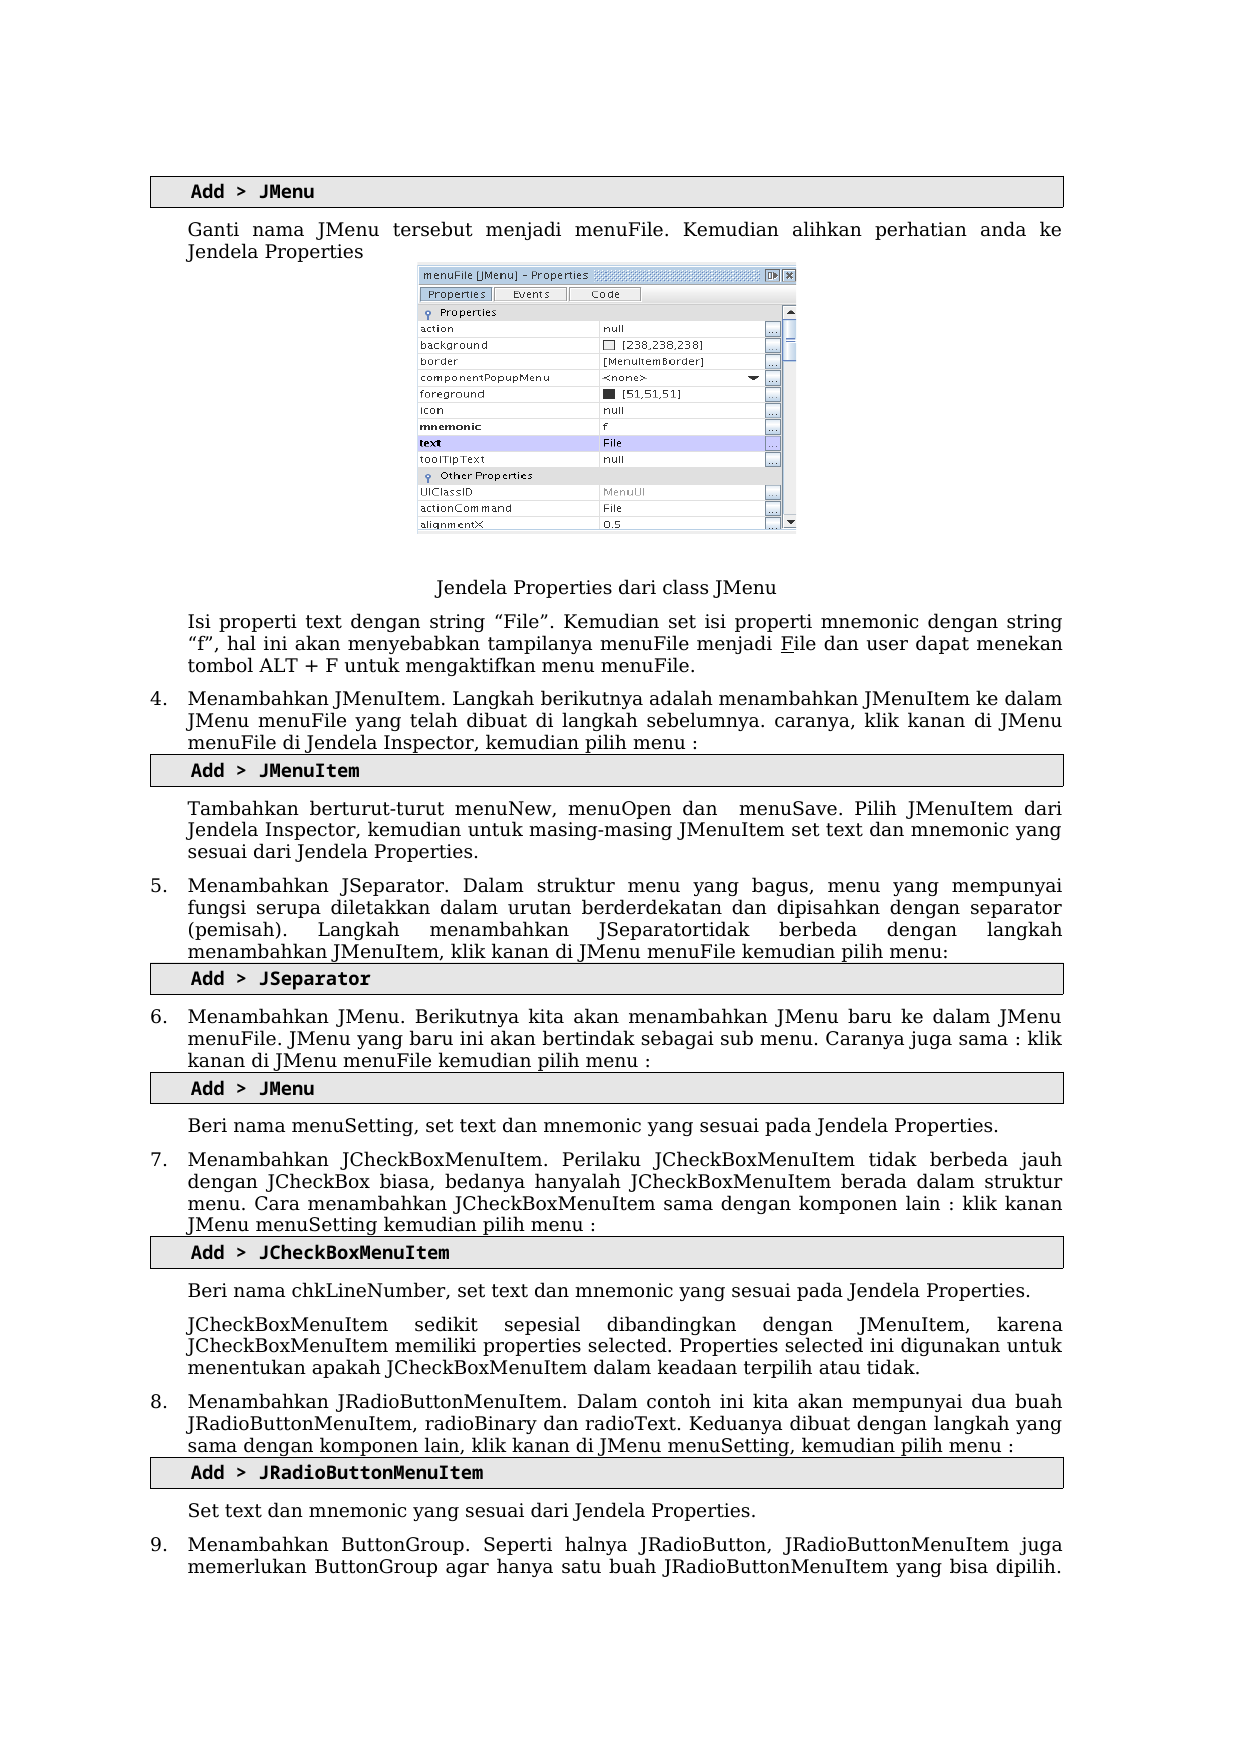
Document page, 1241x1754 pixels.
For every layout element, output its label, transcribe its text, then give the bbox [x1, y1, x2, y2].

list Beri nama chkLineNumber, set text dan mnemonic yang sesuai pada Jendela Properties. [150, 1280, 1063, 1302]
list Menambahkan JRadioButtonMenuItem. Dalam contoh ini kita akan mempunyai dua buah JRadioButtonMenuItem, radioBinary dan radioText. Keduanya dibuat dengan langkah yang sama dengan komponen lain, klik kanan di JMenu menuSetting, kemudian pilih menu : [150, 1391, 1063, 1457]
list Add > JMenu [151, 177, 1063, 207]
list Menambahkan JCheckBoxMenuItem. Perilaku JCheckBoxMenuItem tidak berbeda jauh dengan JCheckBox biasa, bedanya hanyalah JCheckBoxMenuItem berada dalam struktur menu. Cara menambahkan JCheckBoxMenuItem sama dengan komponen lain : klik kanan JMenu menuSetting kemudian pilih menu : [150, 1149, 1063, 1236]
list Beri nama menuSetting, set text dan mnemonic yang sesuai pada Jendela Properties. [150, 1115, 1063, 1137]
list Ganti nama JMenu tersebut menjadi menuFile. Kemudian alihkan perhatian anda ke Jendela Properties [150, 219, 1063, 263]
list Menambahkan JMenuItem. Langkah berikutnya adalah menambahkan JMenuItem ke dalam JMenu menuFile yang telah dibuat di langkah sebelumnya. caranya, klik kanan di JMenu menuFile di Jendela Inspector, kemudian pilih menu : [150, 688, 1063, 754]
list Add > JRadioButtonMenuItem [151, 1458, 1063, 1488]
list Menambahkan JMenu. Berikutnya kita akan menambahkan JMenu baru ke dalam JMenu menuFile. JMenu yang baru ini akan bertindak sebagai sub menu. Caranya juga sama : klik kanan di JMenu menuFile kemudian pilih menu : [150, 1006, 1063, 1072]
list Menambahkan JSeparator. Dalam struktur menu yang bagus, menu yang mempunyai fungsi serupa diletakkan dalam urutan berderdekatan dan dipisahkan dengan separator (pemisah). Langkah menambahkan JSeparatortidak berbeda dengan langkah menambahkan JMenuItem, klik kanan di JMenu menuFile kemudian pilih menu: [150, 875, 1063, 962]
list Tambahkan berturut-turut menuNew, menuOpen dan menuSave. Pilih JMenuItem dari Jendela Inspector, kemudian untuk masing-masing JMenuItem set text dan mnemonic yang sesuai dari Jendela Properties. [150, 798, 1063, 863]
list Menambahkan ButtonGroup. Seperti halnya JRadioButton, JRadioButtonMenuItem juga memerlukan ButtonGroup agar hanya satu buah JRadioButtonMenuItem yang bisa dipilih. [150, 1534, 1063, 1577]
picture [417, 262, 797, 534]
list Add > JCheckBoxMenuItem [151, 1237, 1063, 1268]
list JCheckBoxMenuItem sedikit sepesial dibandingkan dengan JMenuItem, karena JCheckBoxMenuItem memiliki properties selected. Properties selected ini digunakan untuk menentukan apakah JCheckBoxMenuItem dalam keadaan terpilih atau tidak. [150, 1313, 1063, 1379]
text Jendela Properties dari class JMenu [150, 577, 1063, 599]
list Isi properti text dengan string “File”. Kemudian set isi properti mnemonic dengan string “f”, hal ini akan menyebabkan tampilanya menuFile menjadi File dan user dapat menekan tombol ALT + F untuk mengaktifkan menu menuFile. [150, 611, 1063, 677]
list Set text dan mnemonic yang sesuai dari Jendela Properties. [150, 1500, 1063, 1522]
list Add > JMenuItem [151, 755, 1063, 786]
list Add > JMenu [151, 1073, 1063, 1103]
list Add > JSeparator [151, 964, 1063, 994]
